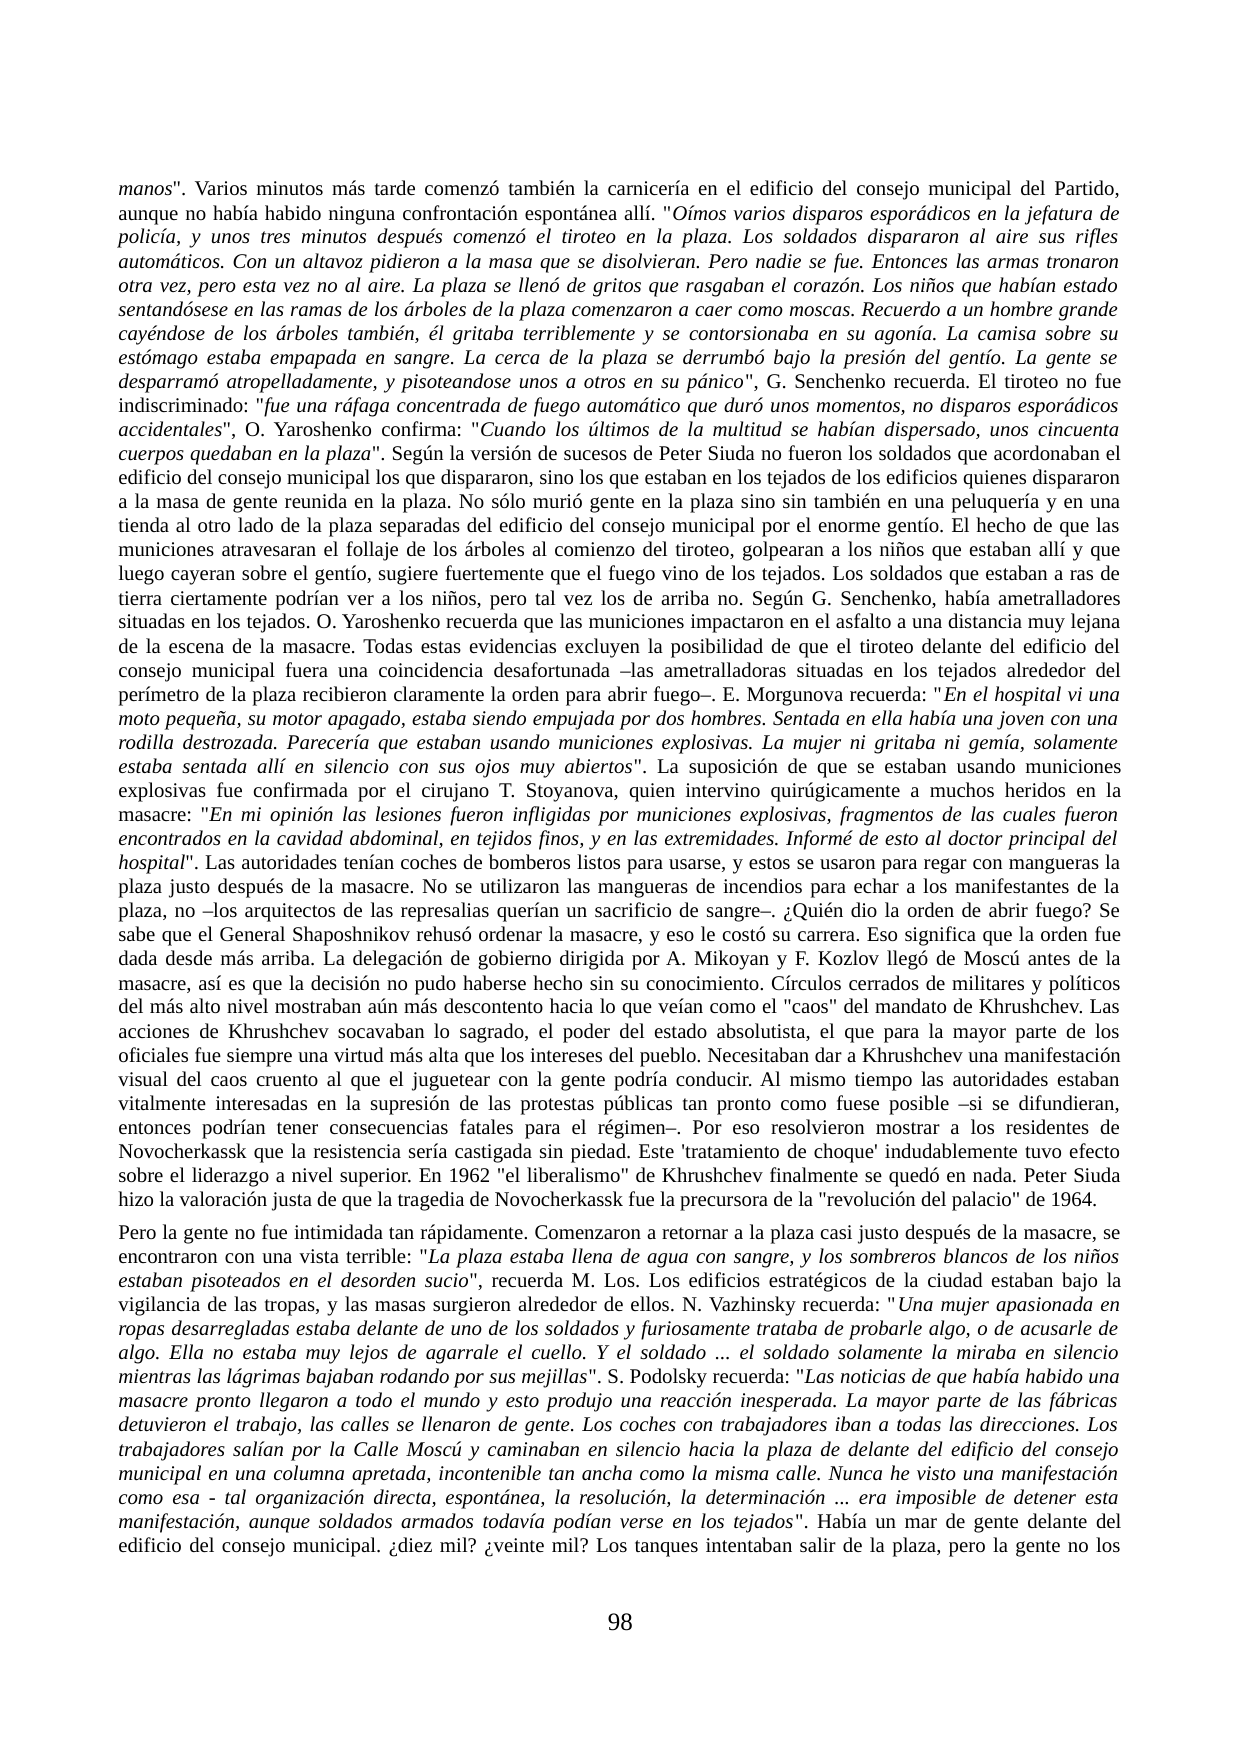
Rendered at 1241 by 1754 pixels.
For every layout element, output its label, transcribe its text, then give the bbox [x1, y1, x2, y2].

text manos". Varios minutos más tarde comenzó también la carnicería en el edificio del consejo municipal del Partido, aunque no había habido ninguna confrontación espontánea allí. "Oímos varios disparos esporádicos en la jefatura de policía, y unos tres minutos después comenzó el tiroteo en la plaza. Los soldados dispararon al aire sus rifles automáticos. Con un altavoz pidieron a la masa que se disolvieran. Pero nadie se fue. Entonces las armas tronaron otra vez, pero esta vez no al aire. La plaza se llenó de gritos que rasgaban el corazón. Los niños que habían estado sentandósese en las ramas de los árboles de la plaza comenzaron a caer como moscas. Recuerdo a un hombre grande cayéndose de los árboles también, él gritaba terriblemente y se contorsionaba en su agonía. La camisa sobre su estómago estaba empapada en sangre. La cerca de la plaza se derrumbó bajo la presión del gentío. La gente se desparramó atropelladamente, y pisoteandose unos a otros en su pánico", G. Senchenko recuerda. El tiroteo no fue indiscriminado: "fue una ráfaga concentrada de fuego automático que duró unos momentos, no disparos esporádicos accidentales", O. Yaroshenko confirma: "Cuando los últimos de la multitud se habían dispersado, unos cincuenta cuerpos quedaban en la plaza". Según la versión de sucesos de Peter Siuda no fueron los soldados que acordonaban el edificio del consejo municipal los que dispararon, sino los que estaban en los tejados de los edificios quienes dispararon a la masa de gente reunida en la plaza. No sólo murió gente en la plaza sino sin también en una peluquería y en una tienda al otro lado de la plaza separadas del edificio del consejo municipal por el enorme gentío. El hecho de que las municiones atravesaran el follaje de los árboles al comienzo del tiroteo, golpearan a los niños que estaban allí y que luego cayeran sobre el gentío, sugiere fuertemente que el fuego vino de los tejados. Los soldados que estaban a ras de tierra ciertamente podrían ver a los niños, pero tal vez los de arriba no. Según G. Senchenko, había ametralladores situadas en los tejados. O. Yaroshenko recuerda que las municiones impactaron en el asfalto a una distancia muy lejana de la escena de la masacre. Todas estas evidencias excluyen la posibilidad de que el tiroteo delante del edificio del consejo municipal fuera una coincidencia desafortunada –las ametralladoras situadas en los tejados alrededor del perímetro de la plaza recibieron claramente la orden para abrir fuego–. E. Morgunova recuerda: "En el hospital vi una moto pequeña, su motor apagado, estaba siendo empujada por dos hombres. Sentada en ella había una joven con una rodilla destrozada. Parecería que estaban usando municiones explosivas. La mujer ni gritaba ni gemía, solamente estaba sentada allí en silencio con sus ojos muy abiertos". La suposición de que se estaban usando municiones explosivas fue confirmada por el cirujano T. Stoyanova, quien intervino quirúgicamente a muchos heridos en la masacre: "En mi opinión las lesiones fueron infligidas por municiones explosivas, fragmentos de las cuales fueron encontrados en la cavidad abdominal, en tejidos finos, y en las extremidades. Informé de esto al doctor principal del hospital". Las autoridades tenían coches de bomberos listos para usarse, y estos se usaron para regar con mangueras la plaza justo después de la masacre. No se utilizaron las mangueras de incendios para echar a los manifestantes de la plaza, no –los arquitectos de las represalias querían un sacrificio de sangre–. ¿Quién dio la orden de abrir fuego? Se sabe que el General Shaposhnikov rehusó ordenar la masacre, y eso le costó su carrera. Eso significa que la orden fue dada desde más arriba. La delegación de gobierno dirigida por A. Mikoyan y F. Kozlov llegó de Moscú antes de la masacre, así es que la decisión no pudo haberse hecho sin su conocimiento. Círculos cerrados de militares y políticos del más alto nivel mostraban aún más descontento hacia lo que veían como el "caos" del mandato de Khrushchev. Las acciones de Khrushchev socavaban lo sagrado, el poder del estado absolutista, el que para la mayor parte de los oficiales fue siempre una virtud más alta que los intereses del pueblo. Necesitaban dar a Khrushchev una manifestación visual del caos cruento al que el juguetear con la gente podría conducir. Al mismo tiempo las autoridades estaban vitalmente interesadas en la supresión de las protestas públicas tan pronto como fuese posible –si se difundieran, entonces podrían tener consecuencias fatales para el régimen–. Por eso resolvieron mostrar a los residentes de Novocherkassk que la resistencia sería castigada sin piedad. Este 'tratamiento de choque' indudablemente tuvo efecto sobre el liderazgo a nivel superior. En 1962 "el liberalismo" de Khrushchev finalmente se quedó en nada. Peter Siuda hizo la valoración justa de que la tragedia de Novocherkassk fue la precursora de la "revolución del palacio" de 1964. [118, 176, 1122, 1211]
text Pero la gente no fue intimidada tan rápidamente. Comenzaron a retornar a la plaza casi justo después de la masacre, se encontraron con una vista terrible: "La plaza estaba llena de agua con sangre, y los sombreros blancos de los niños estaban pisoteados en el desorden sucio", recuerda M. Los. Los edificios estratégicos de la ciudad estaban bajo la vigilancia de las tropas, y las masas surgieron alrededor de ellos. N. Vazhinsky recuerda: "Una mujer apasionada en ropas desarregladas estaba delante de uno de los soldados y furiosamente trataba de probarle algo, o de acusarle de algo. Ella no estaba muy lejos de agarrale el cuello. Y el soldado ... el soldado solamente la miraba en silencio mientras las lágrimas bajaban rodando por sus mejillas". S. Podolsky recuerda: "Las noticias de que había habido una masacre pronto llegaron a todo el mundo y esto produjo una reacción inesperada. La mayor parte de las fábricas detuvieron el trabajo, las calles se llenaron de gente. Los coches con trabajadores iban a todas las direcciones. Los trabajadores salían por la Calle Moscú y caminaban en silencio hacia la plaza de delante del edificio del consejo municipal en una columna apretada, incontenible tan ancha como la misma calle. Nunca he visto una manifestación como esa - tal organización directa, espontánea, la resolución, la determinación ... era imposible de detener esta manifestación, aunque soldados armados todavía podían verse en los tejados". Había un mar de gente delante del edificio del consejo municipal. ¿diez mil? ¿veinte mil? Los tanques intentaban salir de la plaza, pero la gente no los [118, 1220, 1122, 1557]
